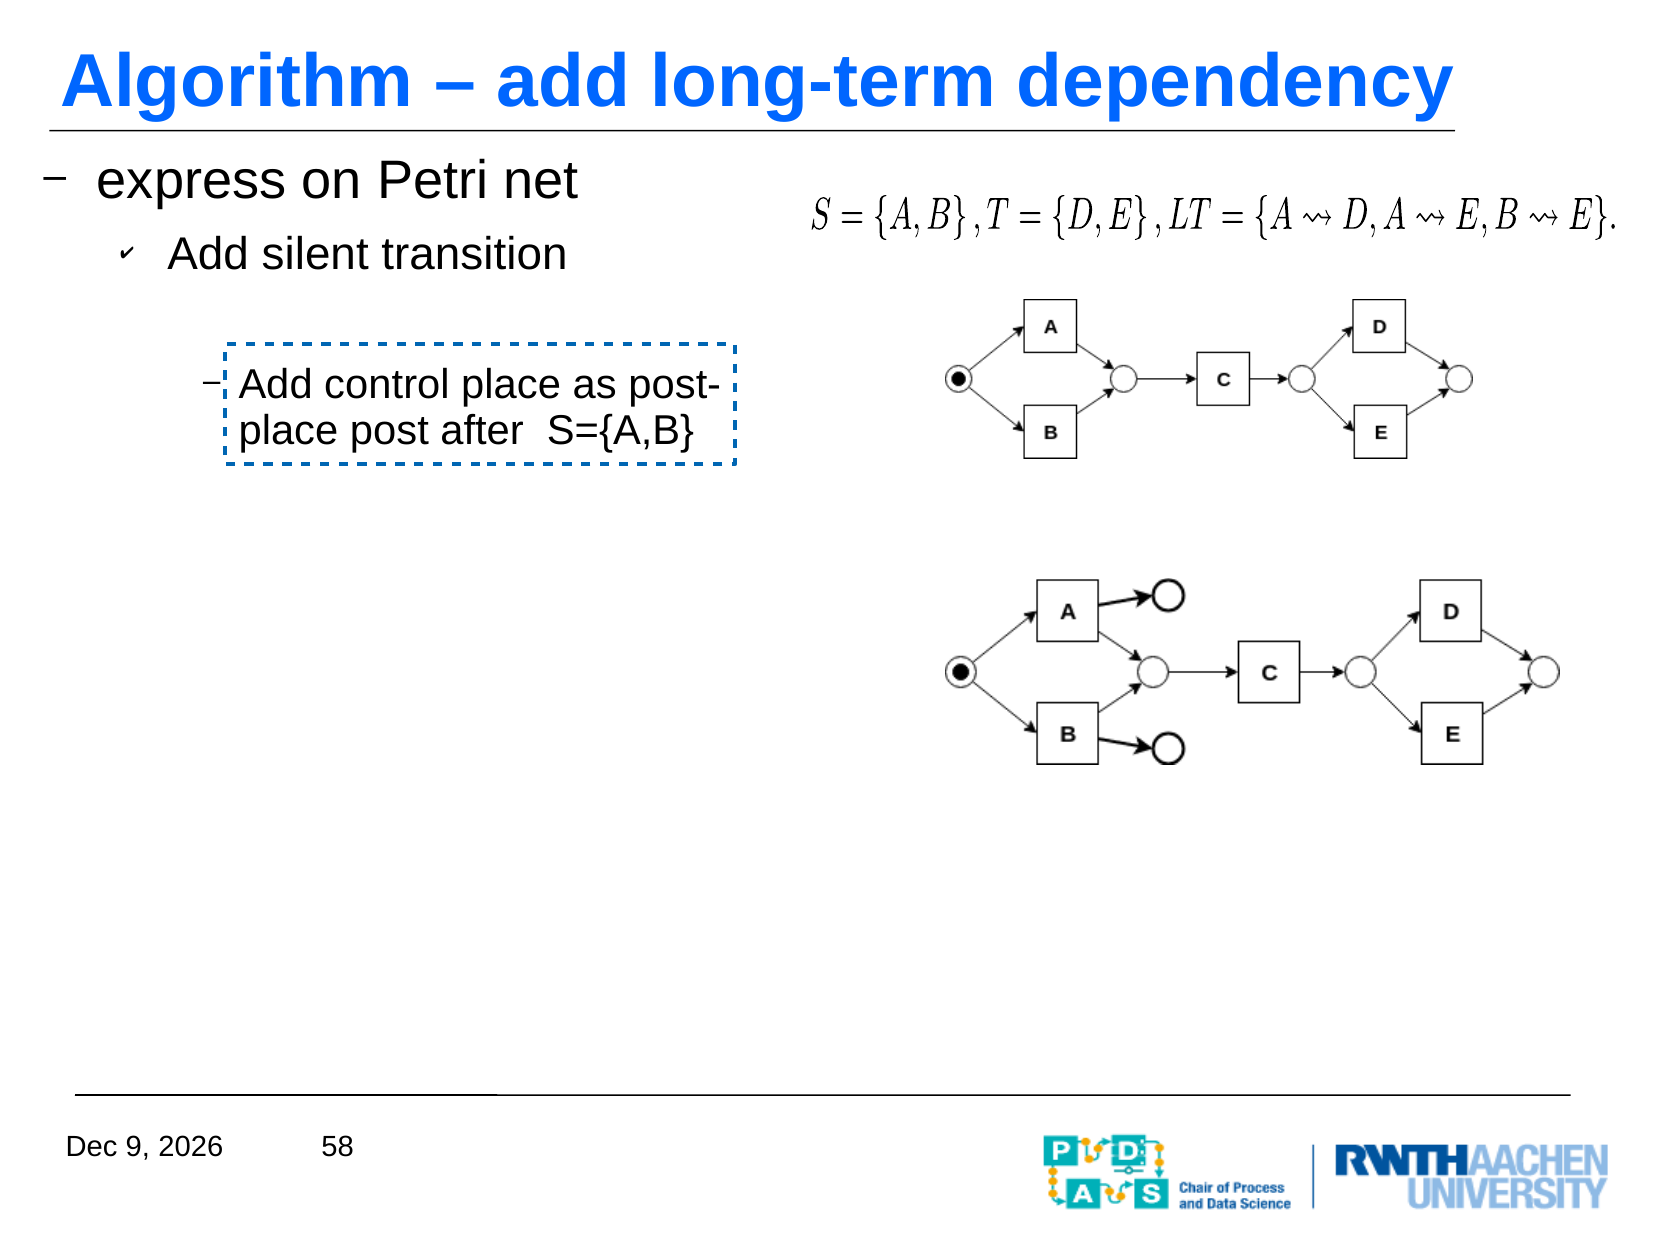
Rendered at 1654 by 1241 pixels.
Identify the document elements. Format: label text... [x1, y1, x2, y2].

picture [945, 578, 1560, 766]
title Algorithm – add long-term dependency [60, 30, 1549, 131]
list express on Petri net Add silent transition Add control place as post-place post after S={A,B} [0, 150, 811, 1021]
text_box [810, 195, 1618, 241]
picture [945, 299, 1473, 459]
picture [1005, 1090, 1647, 1241]
